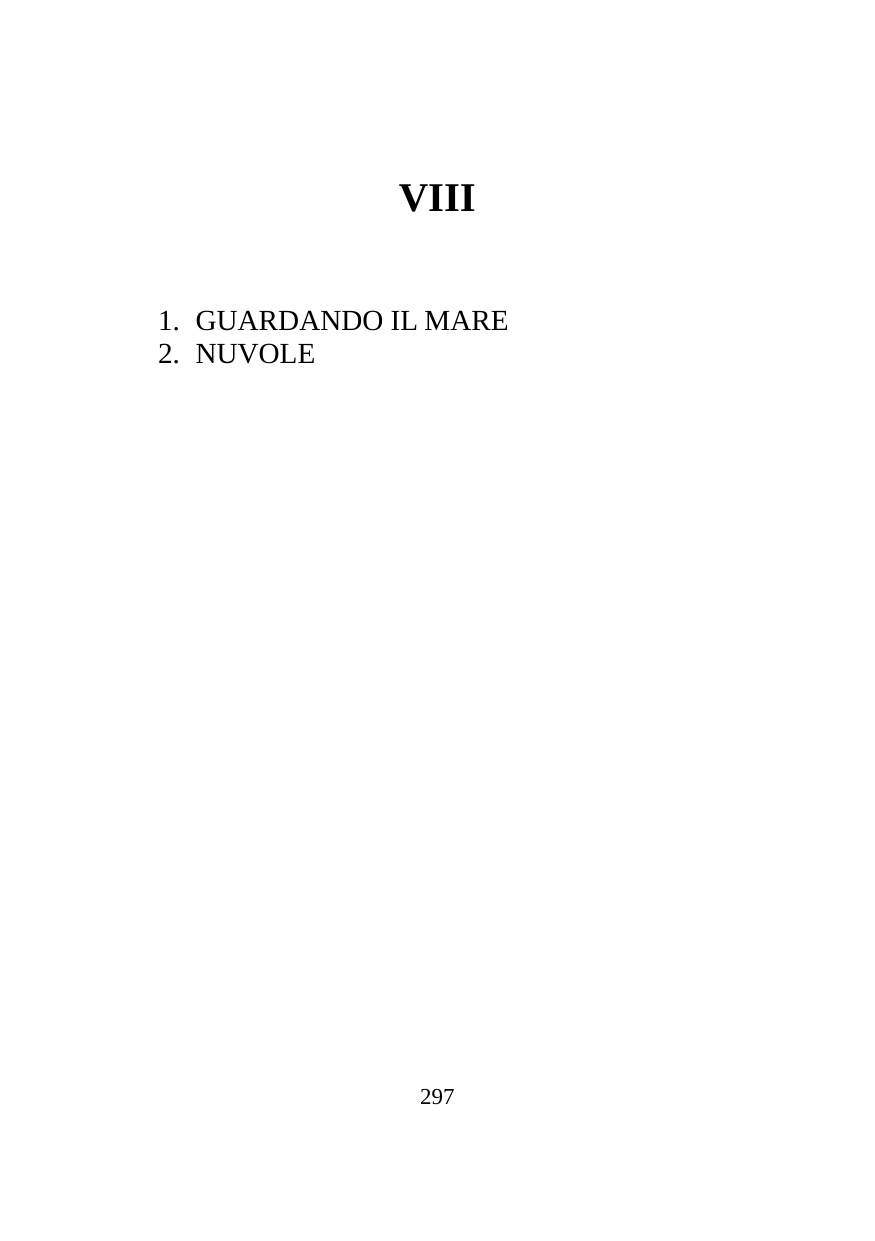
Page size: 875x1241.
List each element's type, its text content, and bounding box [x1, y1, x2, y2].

list NUVOLE [158, 337, 768, 370]
list GUARDANDO IL MARE [158, 303, 768, 337]
subtitle VIII [106, 173, 768, 220]
